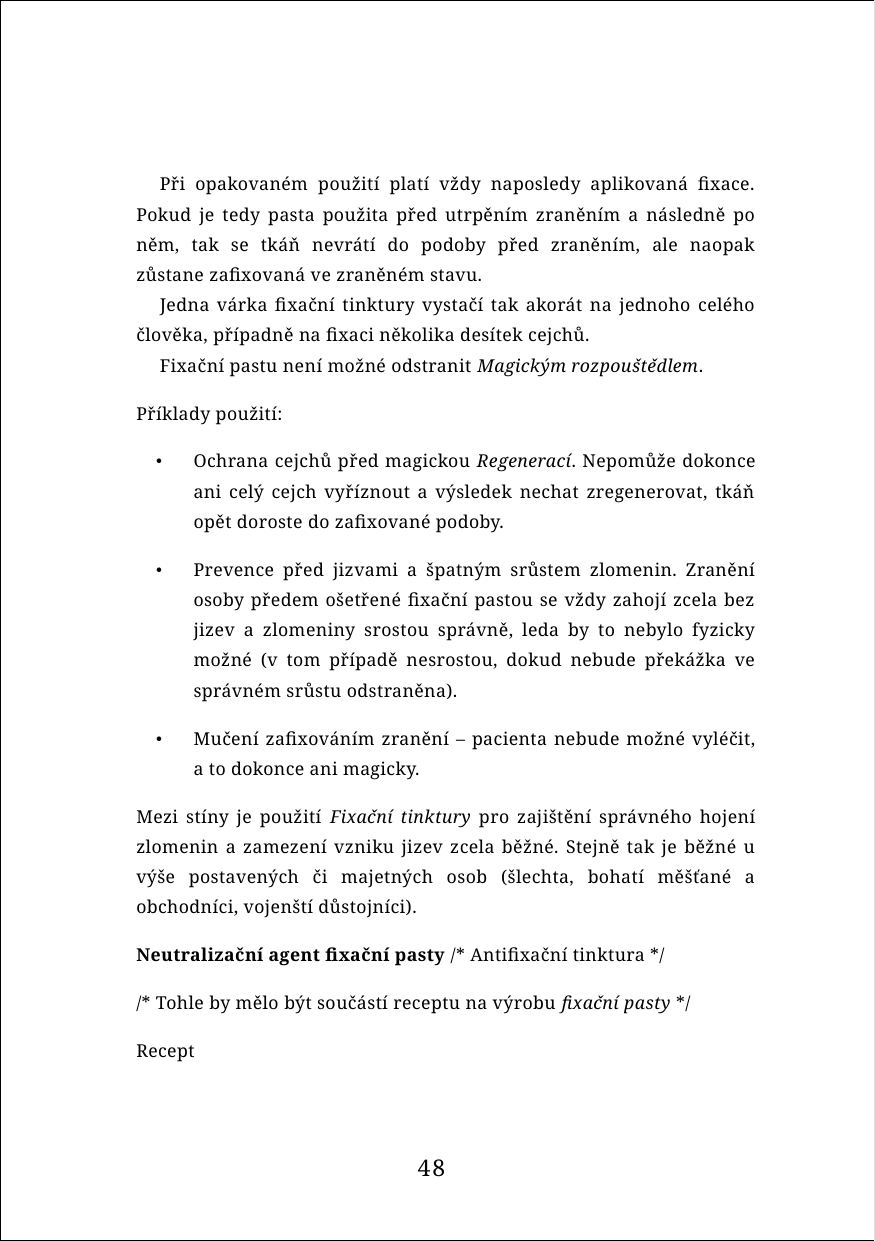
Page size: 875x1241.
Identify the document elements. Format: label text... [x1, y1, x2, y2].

text Mezi stíny je použití Fixační tinktury pro zajištění správného hojení zlomenin a zamezení vzniku jizev zcela běžné. Stejně tak je běžné u výše postavených či majetných osob (šlechta, bohatí měšťané a obchodníci, vojenští důstojníci). [136, 804, 756, 919]
text Příklady použití: [136, 401, 756, 425]
text Neutralizační agent fixační pasty /* Antifixační tinktura */ [136, 943, 756, 967]
text /* Tohle by mělo být součástí receptu na výrobu fixační pasty */ [136, 991, 756, 1015]
text Při opakovaném použití platí vždy naposledy aplikovaná fixace. Pokud je tedy pasta použita před utrpěním zraněním a následně po něm, tak se tkáň nevrátí do podoby před zraněním, ale naopak zůstane zafixovaná ve zraněném stavu. Jedna várka fixační tinktury vystačí tak akorát na jednoho celého člověka, případně na fixaci několika desítek cejchů. Fixační pastu není možné odstranit Magickým rozpouštědlem. [136, 172, 756, 377]
text Recept [136, 1038, 756, 1063]
list Prevence před jizvami a špatným srůstem zlomenin. Zranění osoby předem ošetřené fixační pastou se vždy zahojí zcela bez jizev a zlomeniny srostou správně, leda by to nebylo fyzicky možné (v tom případě nesrostou, dokud nebude překážka ve správném srůstu odstraněna). [156, 557, 756, 702]
list Ochrana cejchů před magickou Regenerací. Nepomůže dokonce ani celý cejch vyříznout a výsledek nechat zregenerovat, tkáň opět doroste do zafixované podoby. [156, 449, 756, 533]
list Mučení zafixováním zranění – pacienta nebude možné vyléčit, a to dokonce ani magicky. [156, 726, 756, 780]
